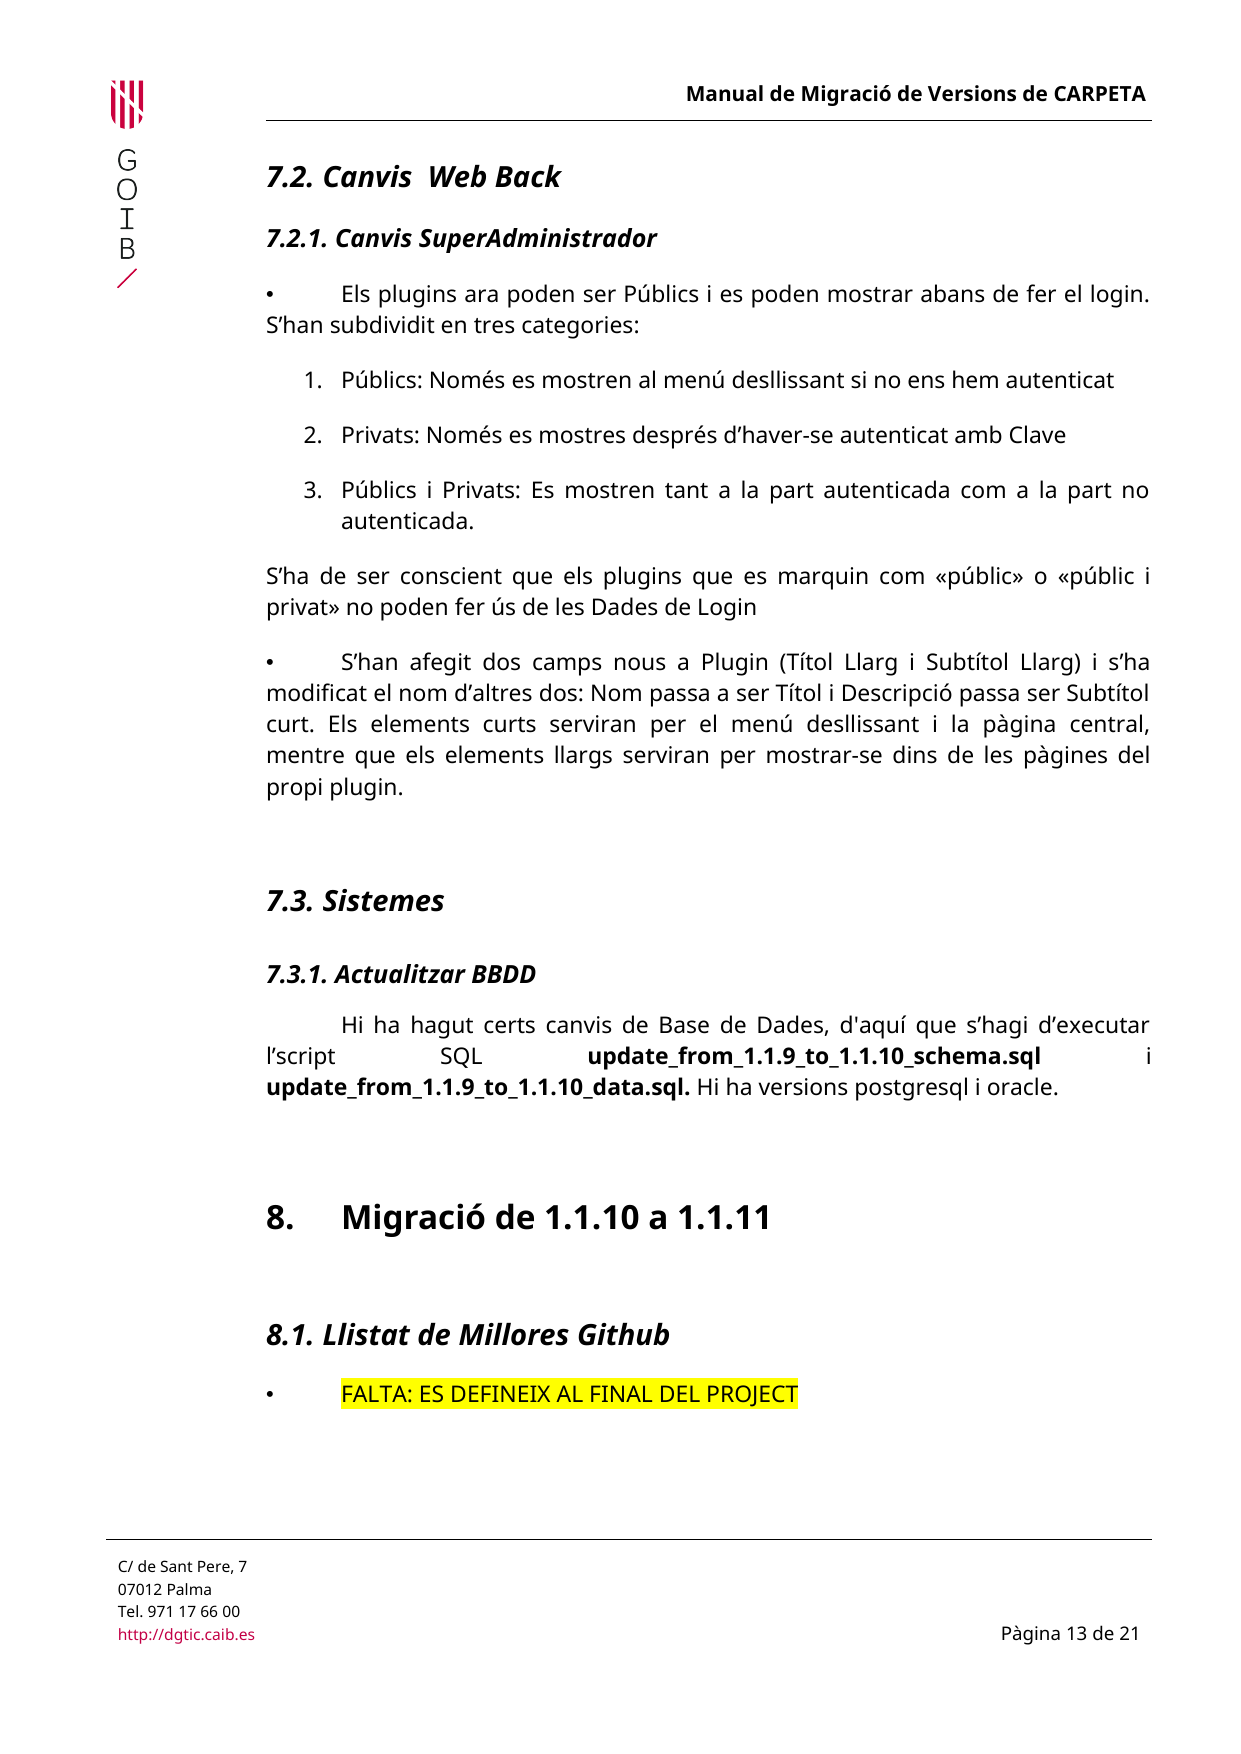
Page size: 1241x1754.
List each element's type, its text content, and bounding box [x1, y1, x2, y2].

subtitle Canvis SuperAdministrador [266, 220, 1152, 254]
subtitle Canvis Web Back [266, 156, 1152, 196]
list Els plugins ara poden ser Públics i es poden mostrar abans de fer el login. S’han subdividit en tres categories: [266, 278, 1152, 341]
subtitle Llistat de Millores Github [266, 1314, 1152, 1353]
list Públics i Privats: Es mostren tant a la part autenticada com a la part no autenticada. [303, 474, 1152, 536]
subtitle Sistemes [266, 880, 1152, 920]
picture [82, 57, 172, 319]
list Hi ha hagut certs canvis de Base de Dades, d'aquí que s’hagi d’executar l’script SQL update_from_1.1.9_to_1.1.10_schema.sql i update_from_1.1.9_to_1.1.10_data.sql. Hi ha versions postgresql i oracle. [266, 1009, 1152, 1103]
list Privats: Només es mostres després d’haver-se autenticat amb Clave [303, 419, 1152, 450]
list Públics: Només es mostren al menú desllissant si no ens hem autenticat [303, 364, 1152, 395]
text S’ha de ser conscient que els plugins que es marquin com «públic» o «públic i privat» no poden fer ús de les Dades de Login [266, 560, 1152, 622]
subtitle Actualitzar BBDD [266, 957, 1152, 991]
subtitle Migració de 1.1.10 a 1.1.11 [266, 1194, 1152, 1239]
list S’han afegit dos camps nous a Plugin (Títol Llarg i Subtítol Llarg) i s’ha modificat el nom d’altres dos: Nom passa a ser Títol i Descripció passa ser Subtítol curt. Els elements curts serviran per el menú desllissant i la pàgina central, mentre que els elements llargs serviran per mostrar-se dins de les pàgines del propi plugin. [266, 646, 1152, 802]
list FALTA: ES DEFINEIX AL FINAL DEL PROJECT [266, 1378, 1152, 1409]
